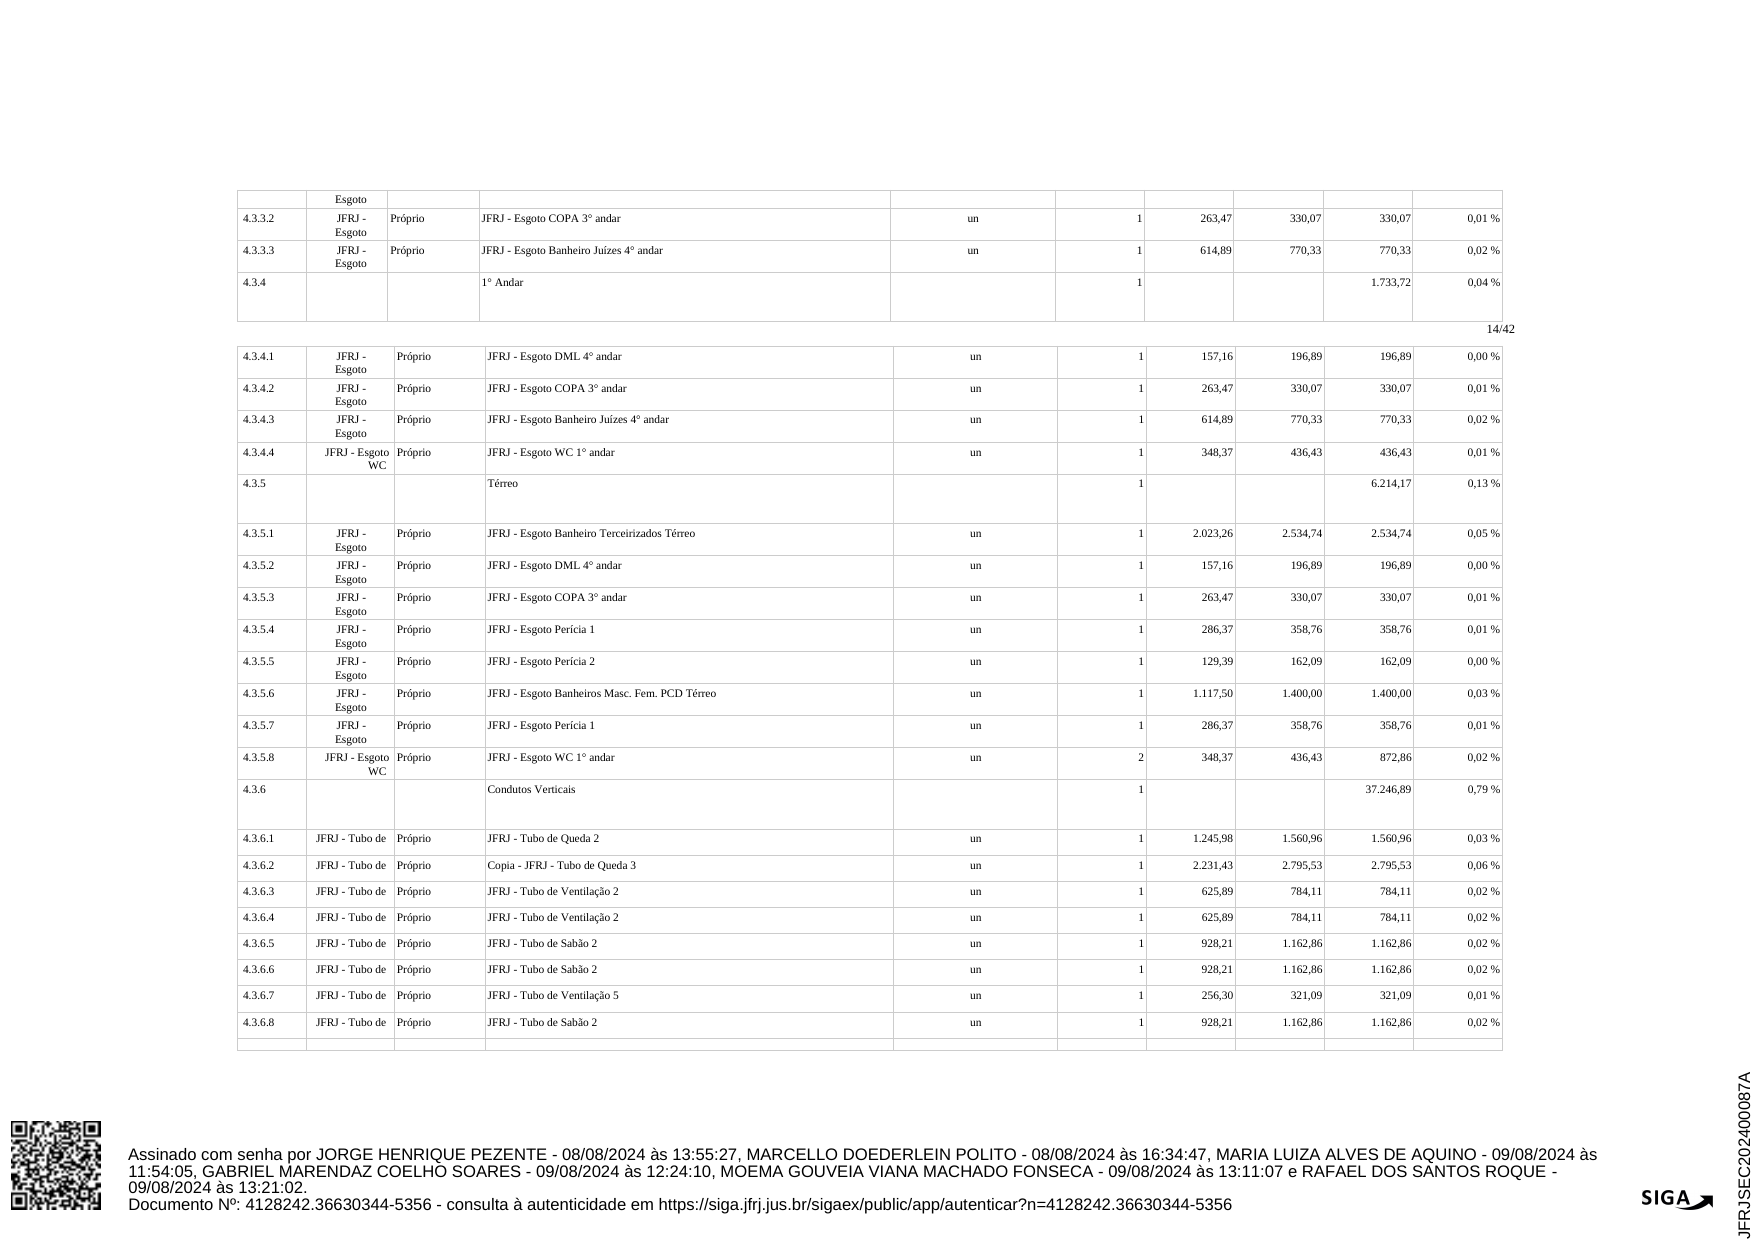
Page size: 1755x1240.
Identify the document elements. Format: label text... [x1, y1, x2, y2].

table_cell 1 [1058, 620, 1146, 651]
table_cell 784,11 [1236, 908, 1324, 933]
table_cell 1.162,86 [1325, 1013, 1413, 1038]
table_cell Próprio [395, 934, 485, 959]
table_cell JFRJ - Esgoto COPA 3° andar [486, 588, 893, 619]
table_cell [1145, 191, 1233, 208]
table_header un [894, 347, 1057, 378]
table_cell 0,02 % [1414, 934, 1502, 959]
table_cell 0,02 % [1414, 960, 1502, 985]
table_cell 1 [1058, 908, 1146, 933]
table_cell 436,43 [1236, 748, 1324, 779]
table_cell [307, 780, 394, 828]
table_cell [1324, 191, 1412, 208]
table_cell 4.3.5.1 [238, 524, 306, 555]
table_cell 162,09 [1236, 652, 1324, 683]
table_cell [1058, 1039, 1146, 1050]
table_cell 0,13 % [1414, 475, 1502, 523]
table_cell 1.245,98 [1147, 830, 1235, 855]
text 14/42 [237, 322, 1516, 337]
table_cell JFRJ - Esgoto Banheiro Terceirizados Térreo [486, 524, 893, 555]
table_cell un [894, 588, 1057, 619]
table_cell 770,33 [1324, 241, 1412, 272]
table_cell 4.3.3.3 [238, 241, 306, 272]
table_cell un [894, 1013, 1057, 1038]
table_cell 0,04 % [1413, 273, 1502, 321]
table_cell 1 [1058, 411, 1146, 442]
table_cell 1 [1058, 652, 1146, 683]
table_cell Próprio [395, 684, 485, 715]
table_cell un [894, 411, 1057, 442]
table_cell 1 [1056, 241, 1144, 272]
table_cell 2.231,43 [1147, 856, 1235, 881]
table_cell 4.3.6.5 [238, 934, 306, 959]
table_cell 1.560,96 [1325, 830, 1413, 855]
table_cell 0,00 % [1414, 652, 1502, 683]
table_cell Próprio [395, 748, 485, 779]
table_cell [894, 1039, 1057, 1050]
table_cell [1147, 475, 1235, 523]
table_cell JFRJ - Esgoto Perícia 1 [486, 716, 893, 747]
table_cell [1413, 191, 1502, 208]
table_cell [395, 1039, 485, 1050]
table_cell un [894, 716, 1057, 747]
table_cell un [894, 908, 1057, 933]
table_cell JFRJ - Tubo de [307, 960, 394, 985]
table_cell Próprio [388, 241, 479, 272]
table_cell 2.534,74 [1236, 524, 1324, 555]
table_cell Próprio [395, 411, 485, 442]
table_cell 1.400,00 [1325, 684, 1413, 715]
table_cell 1.162,86 [1236, 1013, 1324, 1038]
table_cell 4.3.6.4 [238, 908, 306, 933]
table_cell 1 [1058, 856, 1146, 881]
table_cell un [894, 748, 1057, 779]
table_cell 928,21 [1147, 934, 1235, 959]
table_cell 1 [1058, 588, 1146, 619]
table_cell 1 [1058, 524, 1146, 555]
table_cell un [894, 830, 1057, 855]
table_cell JFRJ - Tubo de [307, 856, 394, 881]
table_cell JFRJ - Tubo de Sabão 2 [486, 1013, 893, 1038]
table_cell [1145, 273, 1233, 321]
table_cell un [894, 856, 1057, 881]
table_cell 1° Andar [480, 273, 890, 321]
table_cell JFRJ - Esgoto [307, 379, 394, 409]
table_cell [891, 191, 1055, 208]
table_cell 1 [1058, 475, 1146, 523]
table_cell Próprio [388, 209, 479, 240]
table_cell [891, 273, 1055, 321]
table_cell JFRJ - Esgoto [307, 411, 394, 442]
table_cell 37.246,89 [1325, 780, 1413, 828]
table_cell [307, 475, 394, 523]
table_cell 0,02 % [1414, 411, 1502, 442]
table_cell 4.3.6.1 [238, 830, 306, 855]
table_cell JFRJ - Esgoto WC 1° andar [486, 443, 893, 473]
table_cell [894, 780, 1057, 828]
table_cell Próprio [395, 524, 485, 555]
table_cell un [891, 209, 1055, 240]
table_cell 0,03 % [1414, 684, 1502, 715]
table_cell 0,05 % [1414, 524, 1502, 555]
table_cell 928,21 [1147, 960, 1235, 985]
table_cell un [894, 684, 1057, 715]
table_header 0,00 % [1414, 347, 1502, 378]
table_cell 2.534,74 [1325, 524, 1413, 555]
table_cell 1.560,96 [1236, 830, 1324, 855]
table_cell JFRJ - Tubo de Sabão 2 [486, 960, 893, 985]
table_cell 330,07 [1236, 588, 1324, 619]
table_cell Próprio [395, 379, 485, 409]
table_cell 770,33 [1234, 241, 1323, 272]
table_cell JFRJ - Esgoto [307, 209, 387, 240]
table_cell un [894, 986, 1057, 1012]
table_cell 1 [1056, 209, 1144, 240]
table_cell [1325, 1039, 1413, 1050]
table_cell 1.117,50 [1147, 684, 1235, 715]
table_cell JFRJ - Tubo de Ventilação 5 [486, 986, 893, 1012]
table_cell 196,89 [1236, 556, 1324, 587]
table_header 196,89 [1325, 347, 1413, 378]
table_cell 1 [1056, 273, 1144, 321]
table_cell Próprio [395, 908, 485, 933]
table_cell 286,37 [1147, 716, 1235, 747]
table_cell 358,76 [1325, 716, 1413, 747]
table_cell 4.3.5.7 [238, 716, 306, 747]
table_cell un [894, 960, 1057, 985]
table_cell [395, 780, 485, 828]
table_cell 162,09 [1325, 652, 1413, 683]
table_cell JFRJ - Esgoto [307, 684, 394, 715]
table_header 1 [1058, 347, 1146, 378]
table_cell [1234, 191, 1323, 208]
table_cell 1 [1058, 443, 1146, 473]
table_cell JFRJ - Tubo de [307, 882, 394, 907]
table_cell 4.3.3.2 [238, 209, 306, 240]
table_header 157,16 [1147, 347, 1235, 378]
table_cell un [894, 620, 1057, 651]
table_cell 0,00 % [1414, 556, 1502, 587]
table_cell 1 [1058, 1013, 1146, 1038]
table_cell Próprio [395, 588, 485, 619]
table_cell 4.3.5.3 [238, 588, 306, 619]
table_cell Condutos Verticais [486, 780, 893, 828]
table_cell 1.400,00 [1236, 684, 1324, 715]
table_cell 2.795,53 [1325, 856, 1413, 881]
table_cell 4.3.6.7 [238, 986, 306, 1012]
table_cell JFRJ - Esgoto [307, 620, 394, 651]
table_cell 0,79 % [1414, 780, 1502, 828]
table_cell un [894, 443, 1057, 473]
table_cell 4.3.6.6 [238, 960, 306, 985]
table_cell Próprio [395, 443, 485, 473]
table_cell 0,01 % [1414, 379, 1502, 409]
table_cell 330,07 [1234, 209, 1323, 240]
table_cell JFRJ - Esgoto [307, 716, 394, 747]
table_cell 1 [1058, 882, 1146, 907]
table_cell JFRJ - Esgoto Banheiro Juízes 4° andar [480, 241, 890, 272]
table_cell 436,43 [1325, 443, 1413, 473]
table_cell 2.795,53 [1236, 856, 1324, 881]
table_cell 0,01 % [1414, 716, 1502, 747]
table_cell 348,37 [1147, 748, 1235, 779]
table_cell JFRJ - Tubo de Queda 2 [486, 830, 893, 855]
table_cell JFRJ - Tubo de [307, 830, 394, 855]
table_cell [1234, 273, 1323, 321]
table_cell JFRJ - Esgoto Perícia 2 [486, 652, 893, 683]
table_cell JFRJ - Esgoto DML 4° andar [486, 556, 893, 587]
table_cell 330,07 [1324, 209, 1412, 240]
table_cell 0,01 % [1413, 209, 1502, 240]
table_cell [1147, 780, 1235, 828]
table_cell 0,01 % [1414, 986, 1502, 1012]
table_cell JFRJ - Tubo de [307, 986, 394, 1012]
table_cell 1 [1058, 716, 1146, 747]
table_cell [307, 1039, 394, 1050]
table_cell 436,43 [1236, 443, 1324, 473]
table_cell 4.3.6.3 [238, 882, 306, 907]
table_cell Próprio [395, 986, 485, 1012]
table_cell JFRJ - Esgoto [307, 556, 394, 587]
table_cell [1147, 1039, 1235, 1050]
table_cell [1236, 475, 1324, 523]
table_cell 4.3.6.8 [238, 1013, 306, 1038]
table_cell 4.3.6 [238, 780, 306, 828]
table_cell 263,47 [1147, 379, 1235, 409]
table_cell Próprio [395, 716, 485, 747]
table_cell 1 [1058, 960, 1146, 985]
table_cell [1236, 780, 1324, 828]
table_cell 348,37 [1147, 443, 1235, 473]
table_cell 2.023,26 [1147, 524, 1235, 555]
table_cell JFRJ - Esgoto COPA 3° andar [486, 379, 893, 409]
table_cell 263,47 [1145, 209, 1233, 240]
table_cell 4.3.5.2 [238, 556, 306, 587]
table_cell 784,11 [1236, 882, 1324, 907]
table_cell 0,01 % [1414, 620, 1502, 651]
table_cell 784,11 [1325, 882, 1413, 907]
table_cell JFRJ - Esgoto [307, 241, 387, 272]
table_cell un [894, 556, 1057, 587]
table_cell 1.162,86 [1236, 934, 1324, 959]
table_cell 0,02 % [1414, 882, 1502, 907]
table_cell 784,11 [1325, 908, 1413, 933]
table_cell 1 [1058, 379, 1146, 409]
table_cell 928,21 [1147, 1013, 1235, 1038]
table_cell 1.162,86 [1325, 960, 1413, 985]
table_cell [1056, 191, 1144, 208]
table_cell JFRJ - Esgoto [307, 524, 394, 555]
table_cell 1 [1058, 556, 1146, 587]
table_cell 4.3.5.4 [238, 620, 306, 651]
table_cell [894, 475, 1057, 523]
table_cell 0,06 % [1414, 856, 1502, 881]
table_cell 1 [1058, 830, 1146, 855]
table_cell 1.733,72 [1324, 273, 1412, 321]
table_cell [1236, 1039, 1324, 1050]
table_cell un [894, 934, 1057, 959]
table_cell Próprio [395, 620, 485, 651]
table_header 4.3.4.1 [238, 347, 306, 378]
table_cell JFRJ - Tubo de Sabão 2 [486, 934, 893, 959]
table_cell 625,89 [1147, 882, 1235, 907]
table_cell Térreo [486, 475, 893, 523]
table_cell 770,33 [1325, 411, 1413, 442]
table_header Próprio [395, 347, 485, 378]
table_cell 1 [1058, 780, 1146, 828]
table_cell 0,02 % [1414, 1013, 1502, 1038]
table_cell 0,01 % [1414, 443, 1502, 473]
table_cell 4.3.4.2 [238, 379, 306, 409]
table_cell 4.3.5.5 [238, 652, 306, 683]
table_cell 4.3.5 [238, 475, 306, 523]
table_cell Próprio [395, 556, 485, 587]
table_cell 330,07 [1325, 379, 1413, 409]
table_cell 1 [1058, 986, 1146, 1012]
table_cell 157,16 [1147, 556, 1235, 587]
table_cell - Esgoto [307, 191, 387, 208]
table_cell 6.214,17 [1325, 475, 1413, 523]
table_cell 0,02 % [1414, 908, 1502, 933]
table_cell JFRJ - Esgoto WC [307, 748, 394, 779]
table_cell 358,76 [1325, 620, 1413, 651]
table_cell Próprio [395, 830, 485, 855]
table_cell un [894, 524, 1057, 555]
table_cell 614,89 [1147, 411, 1235, 442]
table_cell Próprio [395, 882, 485, 907]
table_cell 263,47 [1147, 588, 1235, 619]
table_cell 0,02 % [1413, 241, 1502, 272]
table_cell [388, 273, 479, 321]
table_cell 0,02 % [1414, 748, 1502, 779]
table_cell JFRJ - Esgoto COPA 3° andar [480, 209, 890, 240]
table_cell [395, 475, 485, 523]
table_cell 1.162,86 [1325, 934, 1413, 959]
table_cell Próprio [395, 652, 485, 683]
table_cell JFRJ - Esgoto Perícia 1 [486, 620, 893, 651]
table_cell 1.162,86 [1236, 960, 1324, 985]
table_cell JFRJ - Tubo de Ventilação 2 [486, 908, 893, 933]
table_cell 330,07 [1325, 588, 1413, 619]
table_cell [238, 1039, 306, 1050]
table_cell Próprio [395, 1013, 485, 1038]
table_cell JFRJ - Esgoto [307, 652, 394, 683]
table_cell Próprio [395, 856, 485, 881]
table_cell JFRJ - Tubo de Ventilação 2 [486, 882, 893, 907]
table_cell 330,07 [1236, 379, 1324, 409]
table_cell JFRJ - Esgoto Banheiros Masc. Fem. PCD Térreo [486, 684, 893, 715]
table_cell 4.3.4.3 [238, 411, 306, 442]
table_cell [486, 1039, 893, 1050]
table_cell JFRJ - Tubo de [307, 1013, 394, 1038]
table_cell 625,89 [1147, 908, 1235, 933]
table_header JFRJ - Esgoto [307, 347, 394, 378]
table_cell JFRJ - Esgoto Banheiro Juízes 4° andar [486, 411, 893, 442]
table_cell 2 [1058, 748, 1146, 779]
table_cell 4.3.4 [238, 273, 306, 321]
table_cell 1 [1058, 934, 1146, 959]
table_header JFRJ - Esgoto DML 4° andar [486, 347, 893, 378]
table_cell JFRJ - Tubo de [307, 934, 394, 959]
table_cell JFRJ - Esgoto WC [307, 443, 394, 473]
table_cell un [894, 379, 1057, 409]
table_cell 1 [1058, 684, 1146, 715]
table_cell [307, 273, 387, 321]
table_cell 872,86 [1325, 748, 1413, 779]
table_cell 4.3.5.8 [238, 748, 306, 779]
table_cell 0,03 % [1414, 830, 1502, 855]
table_cell 129,39 [1147, 652, 1235, 683]
table_header 196,89 [1236, 347, 1324, 378]
table_cell Próprio [395, 960, 485, 985]
table_cell 321,09 [1325, 986, 1413, 1012]
table_cell JFRJ - Esgoto WC 1° andar [486, 748, 893, 779]
table_cell 358,76 [1236, 620, 1324, 651]
table_cell 256,30 [1147, 986, 1235, 1012]
table_cell un [894, 882, 1057, 907]
table_cell Copia - JFRJ - Tubo de Queda 3 [486, 856, 893, 881]
table_cell un [891, 241, 1055, 272]
table_cell 321,09 [1236, 986, 1324, 1012]
table_cell [1414, 1039, 1502, 1050]
table_cell 358,76 [1236, 716, 1324, 747]
table_cell 614,89 [1145, 241, 1233, 272]
table_cell JFRJ - Tubo de [307, 908, 394, 933]
table_cell 770,33 [1236, 411, 1324, 442]
table_cell un [894, 652, 1057, 683]
table_cell 286,37 [1147, 620, 1235, 651]
table_cell 4.3.6.2 [238, 856, 306, 881]
table_cell [480, 191, 890, 208]
table_cell 0,01 % [1414, 588, 1502, 619]
table_cell [238, 191, 306, 208]
table_cell 4.3.5.6 [238, 684, 306, 715]
table_cell 196,89 [1325, 556, 1413, 587]
table_cell 4.3.4.4 [238, 443, 306, 473]
table_cell JFRJ - Esgoto [307, 588, 394, 619]
table_cell [388, 191, 479, 208]
